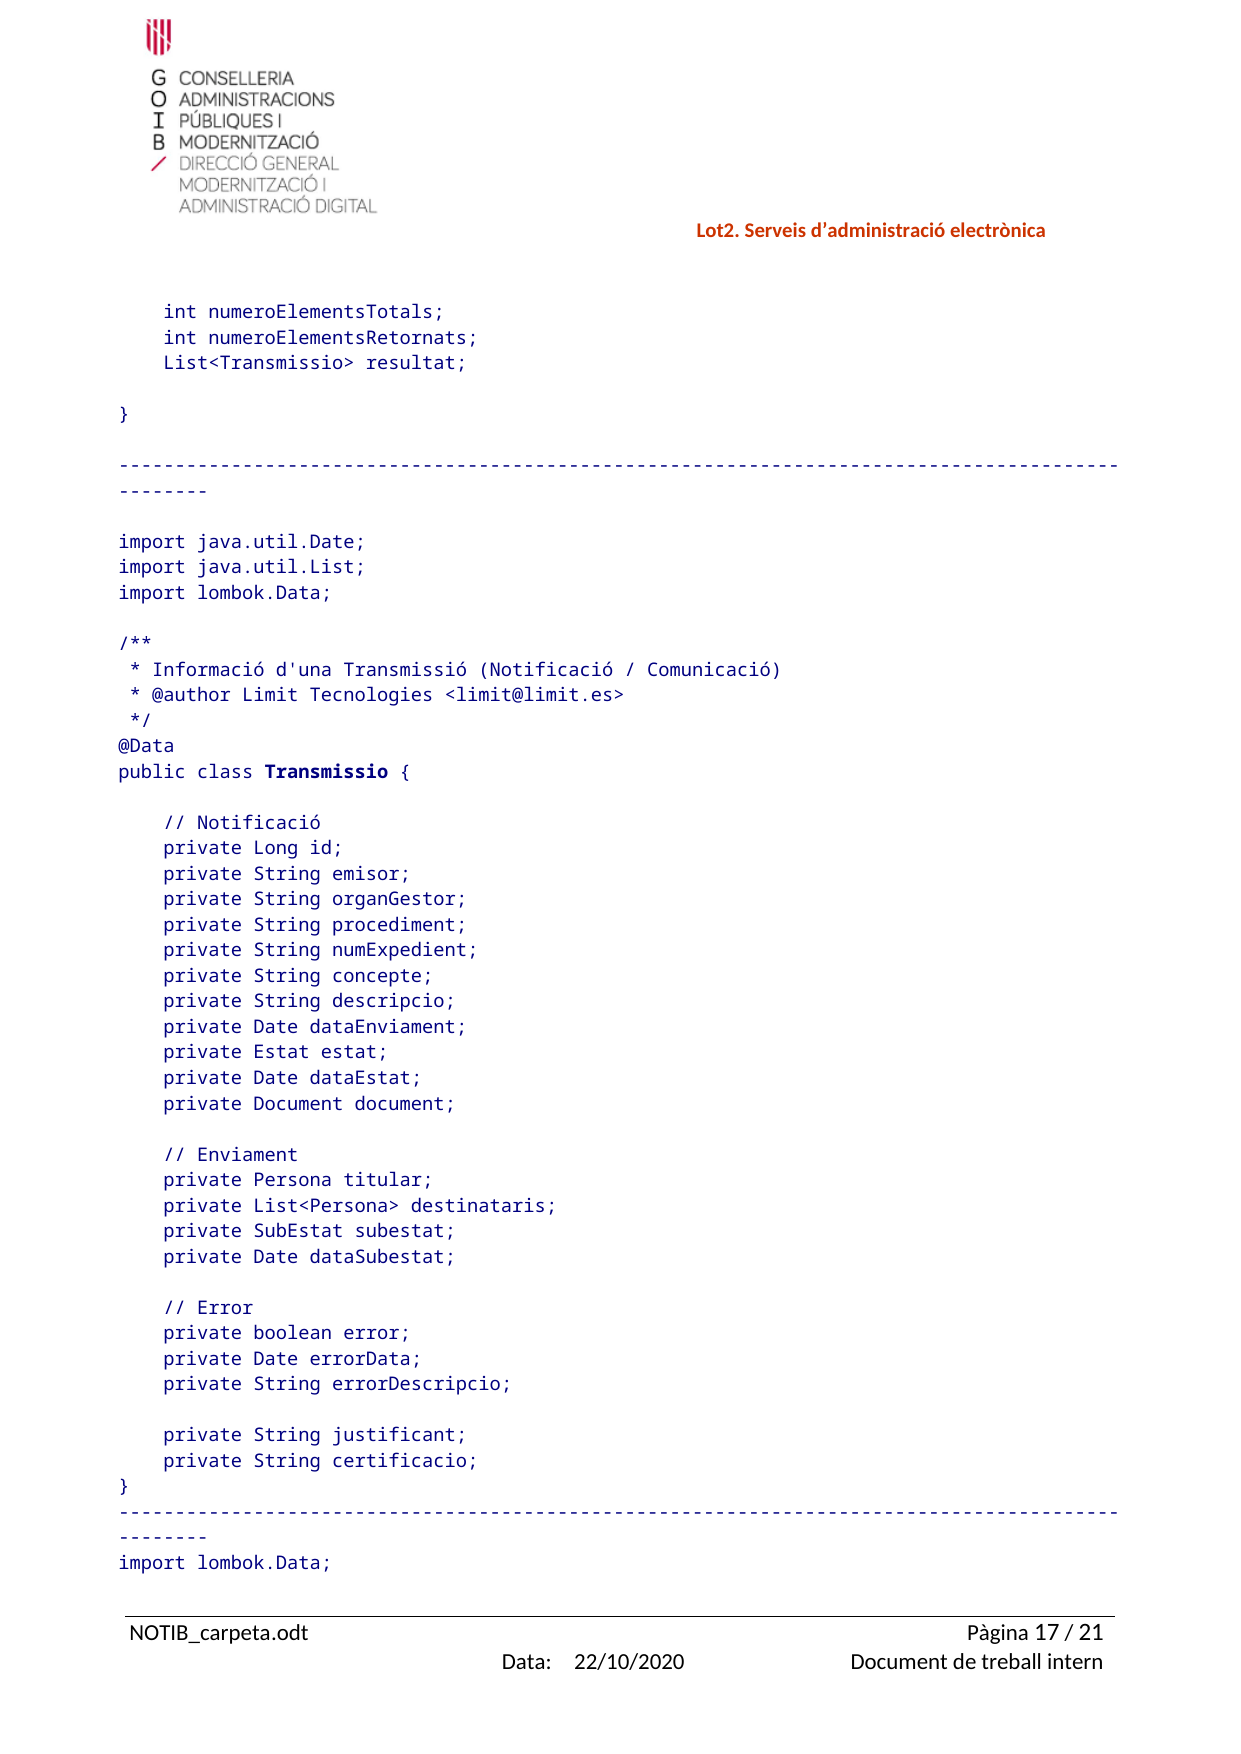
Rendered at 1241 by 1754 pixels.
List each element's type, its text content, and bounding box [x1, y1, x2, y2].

picture [118, 13, 400, 238]
text // Notificació [118, 809, 1122, 834]
text * @author Limit Tecnologies <limit@limit.es> [118, 681, 1122, 707]
text private Date dataSubestat; [118, 1243, 1122, 1268]
text List<Transmissio> resultat; [118, 350, 1122, 375]
text private String concepte; [118, 962, 1122, 988]
text private List<Persona> destinataris; [118, 1192, 1122, 1217]
text int numeroElementsTotals; [118, 299, 1122, 324]
text private String certificacio; [118, 1447, 1122, 1473]
text private boolean error; [118, 1319, 1122, 1345]
text import java.util.Date; [118, 528, 1122, 554]
text private Estat estat; [118, 1039, 1122, 1064]
text private Date dataEstat; [118, 1064, 1122, 1090]
text private String descripcio; [118, 988, 1122, 1013]
text private Document document; [118, 1090, 1122, 1115]
text */ [118, 707, 1122, 732]
text import lombok.Data; [118, 1549, 1122, 1575]
text // Enviament [118, 1141, 1122, 1166]
text private Long id; [118, 834, 1122, 860]
text * Informació d'una Transmissió (Notificació / Comunicació) [118, 656, 1122, 681]
text private String procediment; [118, 911, 1122, 937]
text private Date dataEnviament; [118, 1013, 1122, 1039]
text public class Transmissio { [118, 758, 1122, 783]
text private SubEstat subestat; [118, 1217, 1122, 1243]
text private String justificant; [118, 1422, 1122, 1447]
text private Persona titular; [118, 1166, 1122, 1192]
text private Date errorData; [118, 1345, 1122, 1371]
text int numeroElementsRetornats; [118, 324, 1122, 350]
text @Data [118, 732, 1122, 758]
text import java.util.List; [118, 554, 1122, 579]
text private String emisor; [118, 860, 1122, 886]
text } [118, 401, 1122, 426]
text ------------------------------------------------------------------------------------------------- [118, 452, 1122, 503]
text ------------------------------------------------------------------------------------------------- [118, 1498, 1122, 1549]
text private String errorDescripcio; [118, 1371, 1122, 1396]
text } [118, 1473, 1122, 1498]
text import lombok.Data; [118, 579, 1122, 605]
text /** [118, 630, 1122, 656]
text private String numExpedient; [118, 937, 1122, 962]
text private String organGestor; [118, 886, 1122, 911]
text // Error [118, 1294, 1122, 1319]
